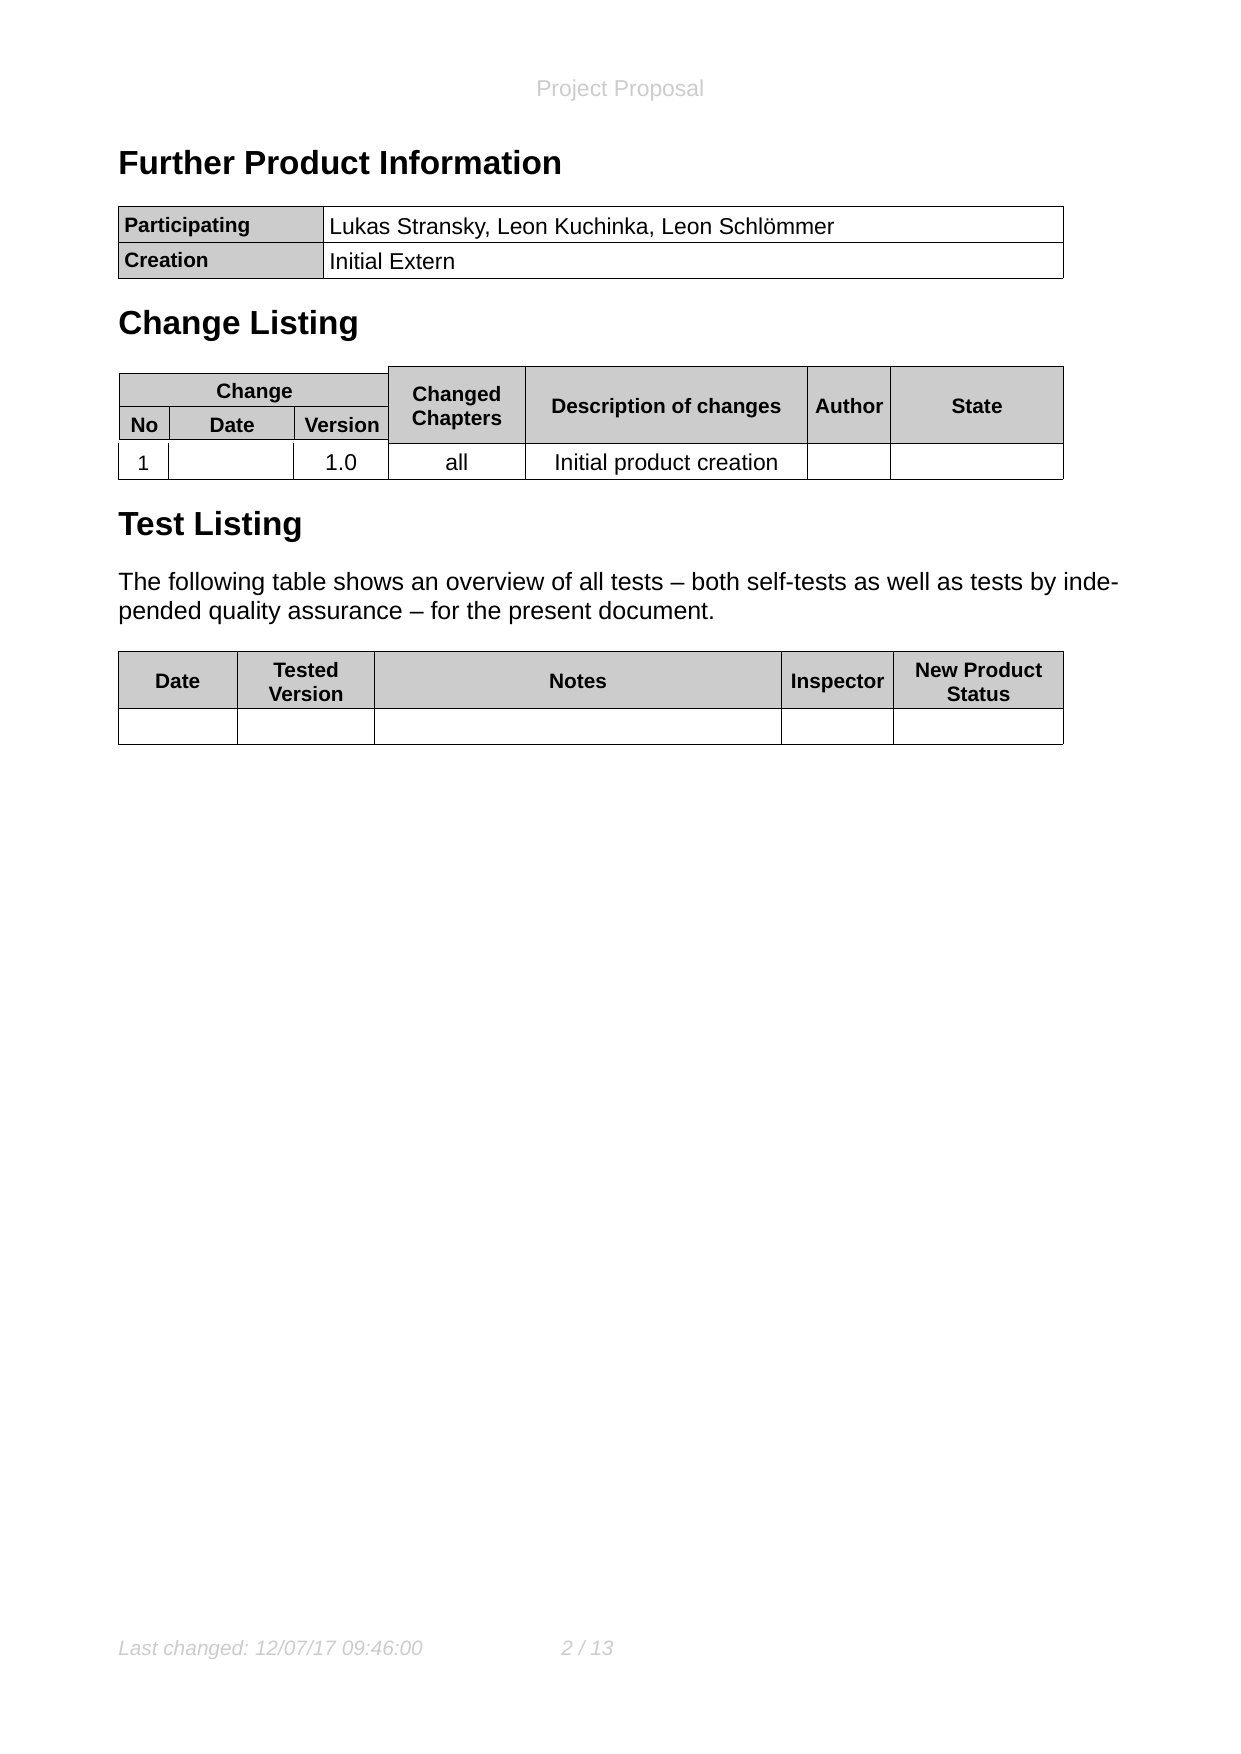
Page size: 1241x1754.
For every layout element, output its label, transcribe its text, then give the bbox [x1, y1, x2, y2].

table_cell 1.0 [294, 443, 388, 478]
table_cell 1 [119, 443, 168, 478]
table_header Description of changes [526, 367, 807, 443]
table_cell [808, 444, 890, 478]
table_cell [782, 709, 893, 744]
table_cell [894, 709, 1063, 744]
table_header Lukas Stransky, Leon Kuchinka, Leon Schlömmer [324, 207, 1063, 242]
table_header New Product Status [894, 652, 1063, 708]
table_header Change [120, 374, 388, 406]
table_header State [891, 367, 1063, 443]
table_cell [375, 709, 781, 744]
table_header Changed Chapters [389, 367, 525, 443]
text Test Listing [118, 504, 1122, 542]
text The following table shows an overview of all tests – both self-tests as well as tests by inde-pended quality assurance – for the present document. [118, 567, 1122, 624]
table_cell Version [295, 407, 388, 439]
table_cell Initial product creation [526, 444, 807, 478]
table_cell Creation [119, 243, 323, 278]
table_cell [169, 443, 293, 478]
text Further Product Information [118, 143, 1122, 181]
table_cell [119, 709, 237, 744]
table_header Date [119, 652, 237, 708]
table_cell all [389, 444, 525, 478]
table_cell [238, 709, 374, 744]
table_header Inspector [782, 652, 893, 708]
table_header Participating [119, 207, 323, 242]
table_header [118, 366, 388, 373]
table_cell Date [170, 407, 294, 439]
table_header Tested Version [238, 652, 374, 708]
table_header Notes [375, 652, 781, 708]
table_cell No [120, 407, 169, 439]
table_cell Initial Extern [324, 243, 1063, 278]
table_cell [891, 444, 1063, 478]
table_header Author [808, 367, 890, 443]
text Change Listing [118, 303, 1122, 341]
